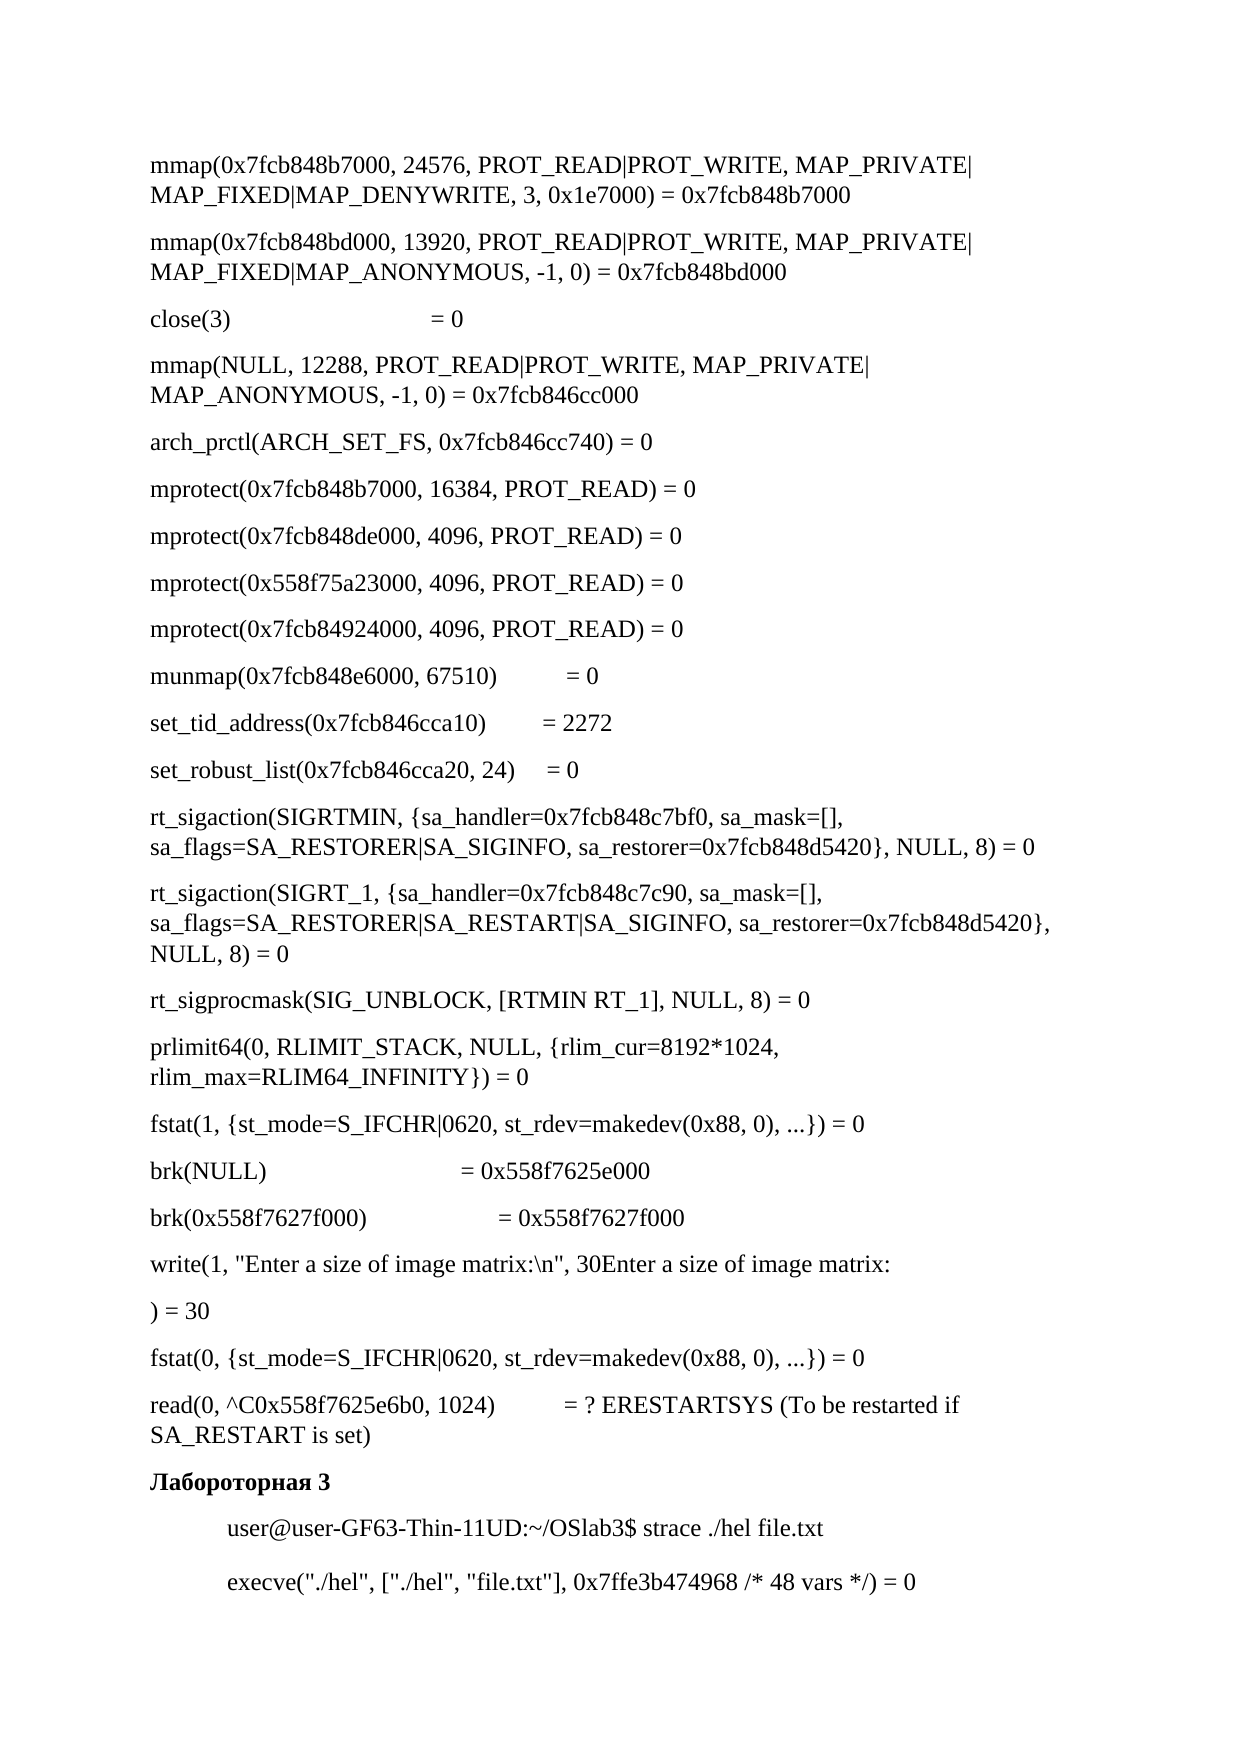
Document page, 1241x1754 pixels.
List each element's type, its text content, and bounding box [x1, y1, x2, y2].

text munmap(0x7fcb848e6000, 67510) = 0 [150, 661, 1090, 690]
text rt_sigaction(SIGRT_1, {sa_handler=0x7fcb848c7c90, sa_mask=[], sa_flags=SA_RESTORER|SA_RESTART|SA_SIGINFO, sa_restorer=0x7fcb848d5420}, NULL, 8) = 0 [150, 878, 1090, 967]
text mprotect(0x558f75a23000, 4096, PROT_READ) = 0 [150, 568, 1090, 596]
text prlimit64(0, RLIMIT_STACK, NULL, {rlim_cur=8192*1024, rlim_max=RLIM64_INFINITY}) = 0 [150, 1032, 1090, 1091]
text mmap(0x7fcb848bd000, 13920, PROT_READ|PROT_WRITE, MAP_PRIVATE|MAP_FIXED|MAP_ANONYMOUS, -1, 0) = 0x7fcb848bd000 [150, 227, 1090, 286]
text execve("./hel", ["./hel", "file.txt"], 0x7ffe3b474968 /* 48 vars */) = 0 [168, 1567, 1072, 1596]
text brk(0x558f7627f000) = 0x558f7627f000 [150, 1203, 1090, 1231]
text mmap(0x7fcb848b7000, 24576, PROT_READ|PROT_WRITE, MAP_PRIVATE|MAP_FIXED|MAP_DENYWRITE, 3, 0x1e7000) = 0x7fcb848b7000 [150, 150, 1090, 209]
text rt_sigaction(SIGRTMIN, {sa_handler=0x7fcb848c7bf0, sa_mask=[], sa_flags=SA_RESTORER|SA_SIGINFO, sa_restorer=0x7fcb848d5420}, NULL, 8) = 0 [150, 802, 1090, 860]
text set_tid_address(0x7fcb846cca10) = 2272 [150, 708, 1090, 737]
text set_robust_list(0x7fcb846cca20, 24) = 0 [150, 755, 1090, 783]
text mprotect(0x7fcb848de000, 4096, PROT_READ) = 0 [150, 521, 1090, 550]
text write(1, "Enter a size of image matrix:\n", 30Enter a size of image matrix: [150, 1249, 1090, 1278]
text arch_prctl(ARCH_SET_FS, 0x7fcb846cc740) = 0 [150, 427, 1090, 456]
text mprotect(0x7fcb848b7000, 16384, PROT_READ) = 0 [150, 474, 1090, 503]
text user@user-GF63-Thin-11UD:~/OSlab3$ strace ./hel file.txt [168, 1513, 1072, 1542]
text read(0, ^C0x558f7625e6b0, 1024) = ? ERESTARTSYS (To be restarted if SA_RESTART is set) [150, 1390, 1090, 1448]
text fstat(0, {st_mode=S_IFCHR|0620, st_rdev=makedev(0x88, 0), ...}) = 0 [150, 1343, 1090, 1372]
text mprotect(0x7fcb84924000, 4096, PROT_READ) = 0 [150, 614, 1090, 643]
text brk(NULL) = 0x558f7625e000 [150, 1156, 1090, 1184]
text rt_sigprocmask(SIG_UNBLOCK, [RTMIN RT_1], NULL, 8) = 0 [150, 985, 1090, 1014]
text close(3) = 0 [150, 304, 1090, 332]
text Лабороторная 3 [150, 1467, 1090, 1495]
text ) = 30 [150, 1296, 1090, 1325]
text fstat(1, {st_mode=S_IFCHR|0620, st_rdev=makedev(0x88, 0), ...}) = 0 [150, 1109, 1090, 1138]
text mmap(NULL, 12288, PROT_READ|PROT_WRITE, MAP_PRIVATE|MAP_ANONYMOUS, -1, 0) = 0x7fcb846cc000 [150, 351, 1090, 409]
